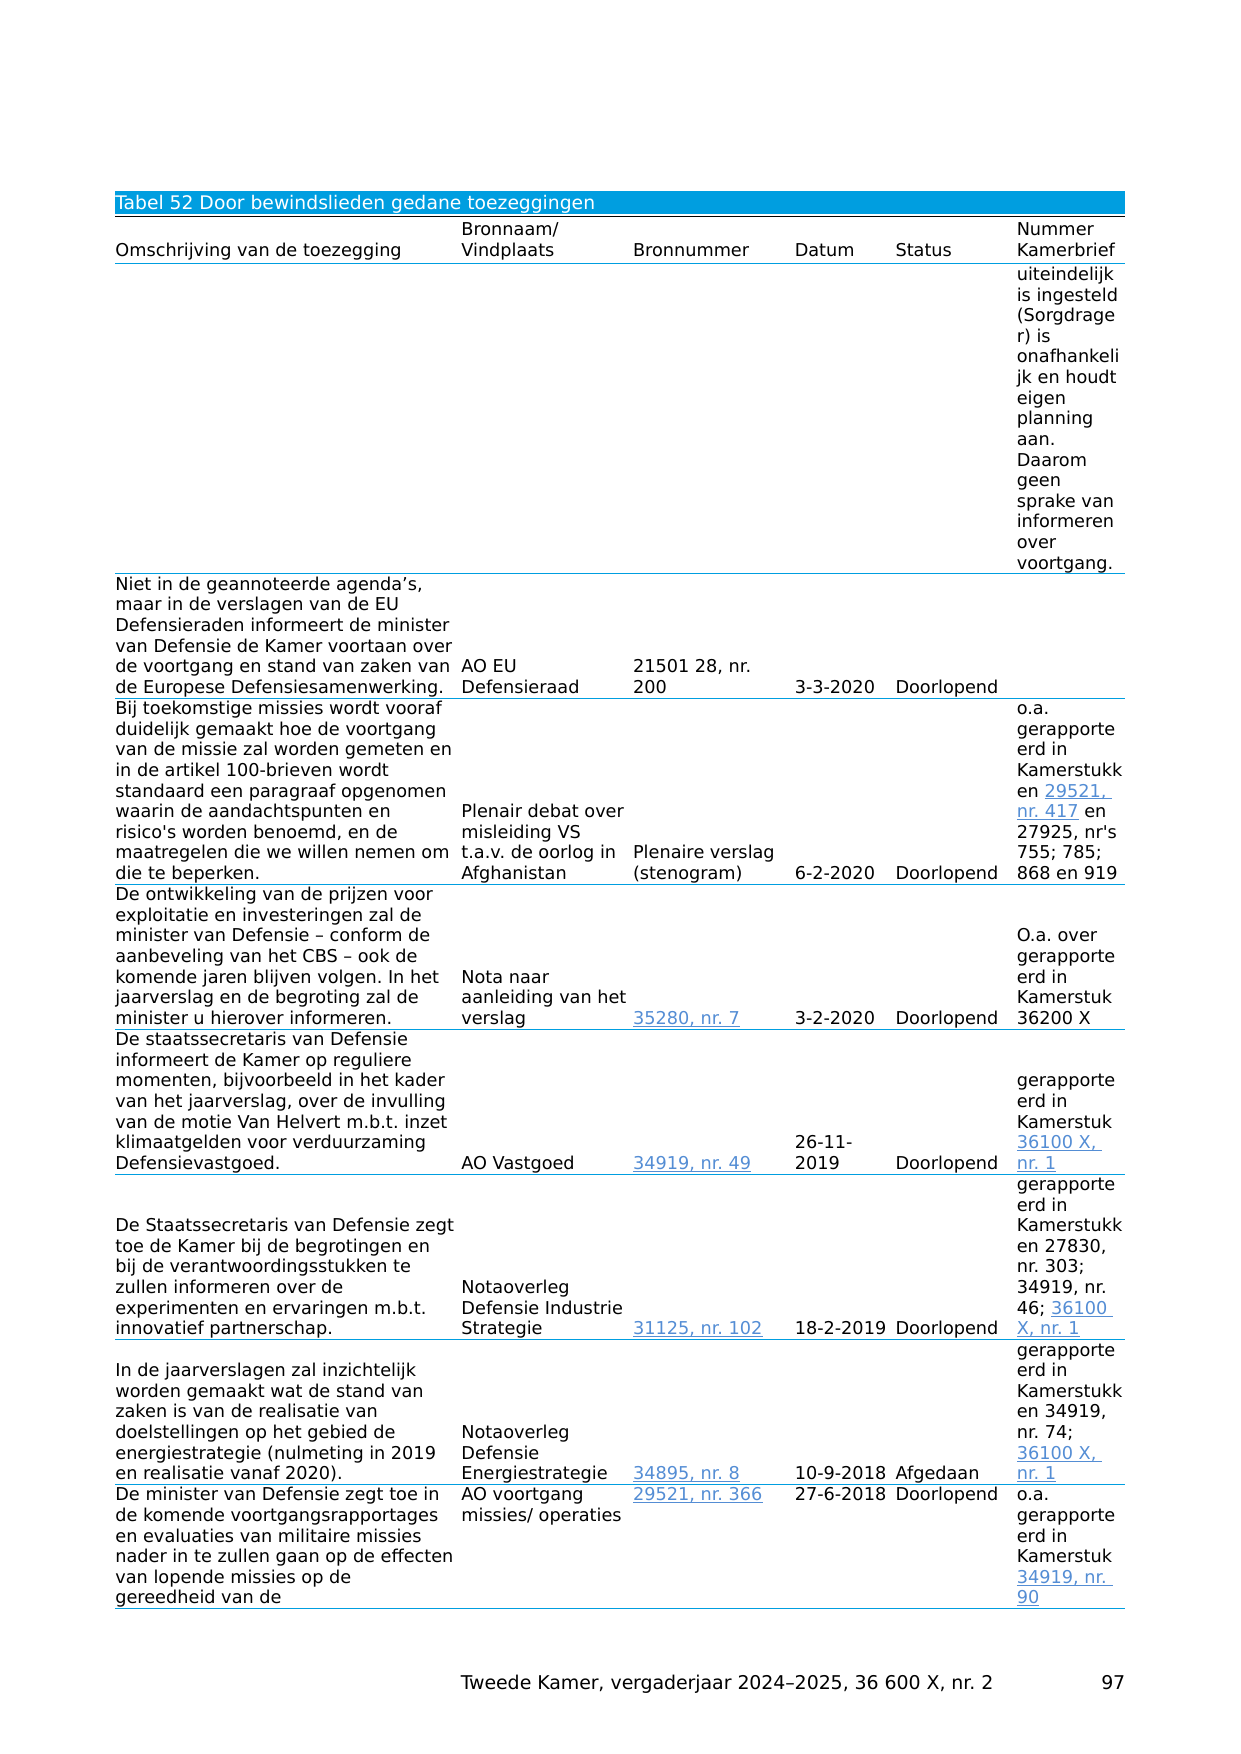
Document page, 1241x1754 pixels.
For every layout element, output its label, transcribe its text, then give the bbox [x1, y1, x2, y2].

table_cell Doorlopend [893, 1175, 1014, 1339]
table_cell [792, 264, 892, 573]
table_cell AO Vastgoed [458, 1030, 630, 1173]
table_cell gerapporteerd in Kamerstukken 27830, nr. 303; 34919, nr. 46; 36100 X, nr. 1 [1014, 1175, 1125, 1339]
table_cell Doorlopend [893, 574, 1014, 697]
table_cell Niet in de geannoteerde agenda’s, maar in de verslagen van de EU Defensieraden informeert de minister van Defensie de Kamer voortaan over de voortgang en stand van zaken van de Europese Defensiesamenwerking. [115, 574, 458, 697]
table_cell [630, 264, 792, 573]
table_cell Plenaire verslag (stenogram) [630, 699, 792, 884]
table_cell Nummer Kamerbrief [1014, 217, 1125, 263]
table_cell Bronnummer [630, 217, 792, 263]
table_cell Omschrijving van de toezegging [115, 217, 458, 263]
table_cell AO EU Defensieraad [458, 574, 630, 697]
table_cell [115, 264, 458, 573]
table_cell Doorlopend [893, 1485, 1014, 1608]
table_cell o.a. gerapporteerd in Kamerstukken 29521, nr. 417 en 27925, nr's 755; 785; 868 en 919 [1014, 699, 1125, 884]
table_cell gerapporteerd in Kamerstuk 36100 X, nr. 1 [1014, 1030, 1125, 1173]
table_cell [1014, 574, 1125, 697]
table_cell Notaoverleg Defensie Energiestrategie [458, 1340, 630, 1484]
table_cell De minister van Defensie zegt toe in de komende voortgangsrapportages en evaluaties van militaire missies nader in te zullen gaan op de effecten van lopende missies op de gereedheid van de [115, 1485, 458, 1608]
table_cell 34895, nr. 8 [630, 1340, 792, 1484]
table_cell Status [893, 217, 1014, 263]
table_cell 21501 28, nr. 200 [630, 574, 792, 697]
table_cell O.a. over gerapporteerd in Kamerstuk 36200 X [1014, 885, 1125, 1028]
table_cell 6-2-2020 [792, 699, 892, 884]
table_cell 18-2-2019 [792, 1175, 892, 1339]
table_cell AO voortgang missies/ operaties [458, 1485, 630, 1608]
table_cell Doorlopend [893, 699, 1014, 884]
table_cell De ontwikkeling van de prijzen voor exploitatie en investeringen zal de minister van Defensie – conform de aanbeveling van het CBS – ook de komende jaren blijven volgen. In het jaarverslag en de begroting zal de minister u hierover informeren. [115, 885, 458, 1028]
table_cell Doorlopend [893, 885, 1014, 1028]
table_cell De Staatssecretaris van Defensie zegt toe de Kamer bij de begrotingen en bij de verantwoordingsstukken te zullen informeren over de experimenten en ervaringen m.b.t. innovatief partnerschap. [115, 1175, 458, 1339]
table_cell Doorlopend [893, 1030, 1014, 1173]
table_cell 10-9-2018 [792, 1340, 892, 1484]
table_cell Nota naar aanleiding van het verslag [458, 885, 630, 1028]
table_cell Datum [792, 217, 892, 263]
table_cell 3-3-2020 [792, 574, 892, 697]
table_cell o.a. gerapporteerd in Kamerstuk 34919, nr. 90 [1014, 1485, 1125, 1608]
table_cell 35280, nr. 7 [630, 885, 792, 1028]
table_cell [458, 264, 630, 573]
table_cell [893, 264, 1014, 573]
table_cell 29521, nr. 366 [630, 1485, 792, 1608]
table_cell Notaoverleg Defensie Industrie Strategie [458, 1175, 630, 1339]
table_cell gerapporteerd in Kamerstukken 34919, nr. 74; 36100 X, nr. 1 [1014, 1340, 1125, 1484]
table_cell De staatssecretaris van Defensie informeert de Kamer op reguliere momenten, bijvoorbeeld in het kader van het jaarverslag, over de invulling van de motie Van Helvert m.b.t. inzet klimaatgelden voor verduurzaming Defensievastgoed. [115, 1030, 458, 1173]
table_cell In de jaarverslagen zal inzichtelijk worden gemaakt wat de stand van zaken is van de realisatie van doelstellingen op het gebied de energiestrategie (nulmeting in 2019 en realisatie vanaf 2020). [115, 1340, 458, 1484]
table_cell 26-11-2019 [792, 1030, 892, 1173]
table_cell uiteindelijk is ingesteld (Sorgdrager) is onafhankelijk en houdt eigen planning aan. Daarom geen sprake van informeren over voortgang. [1014, 264, 1125, 573]
table_cell Afgedaan [893, 1340, 1014, 1484]
table_cell 31125, nr. 102 [630, 1175, 792, 1339]
table_cell Plenair debat over misleiding VS t.a.v. de oorlog in Afghanistan [458, 699, 630, 884]
table_cell 3-2-2020 [792, 885, 892, 1028]
table_cell Bij toekomstige missies wordt vooraf duidelijk gemaakt hoe de voortgang van de missie zal worden gemeten en in de artikel 100-brieven wordt standaard een paragraaf opgenomen waarin de aandachtspunten en risico's worden benoemd, en de maatregelen die we willen nemen om die te beperken. [115, 699, 458, 884]
table_cell 27-6-2018 [792, 1485, 892, 1608]
table_cell Bronnaam/ Vindplaats [458, 217, 630, 263]
table_cell 34919, nr. 49 [630, 1030, 792, 1173]
